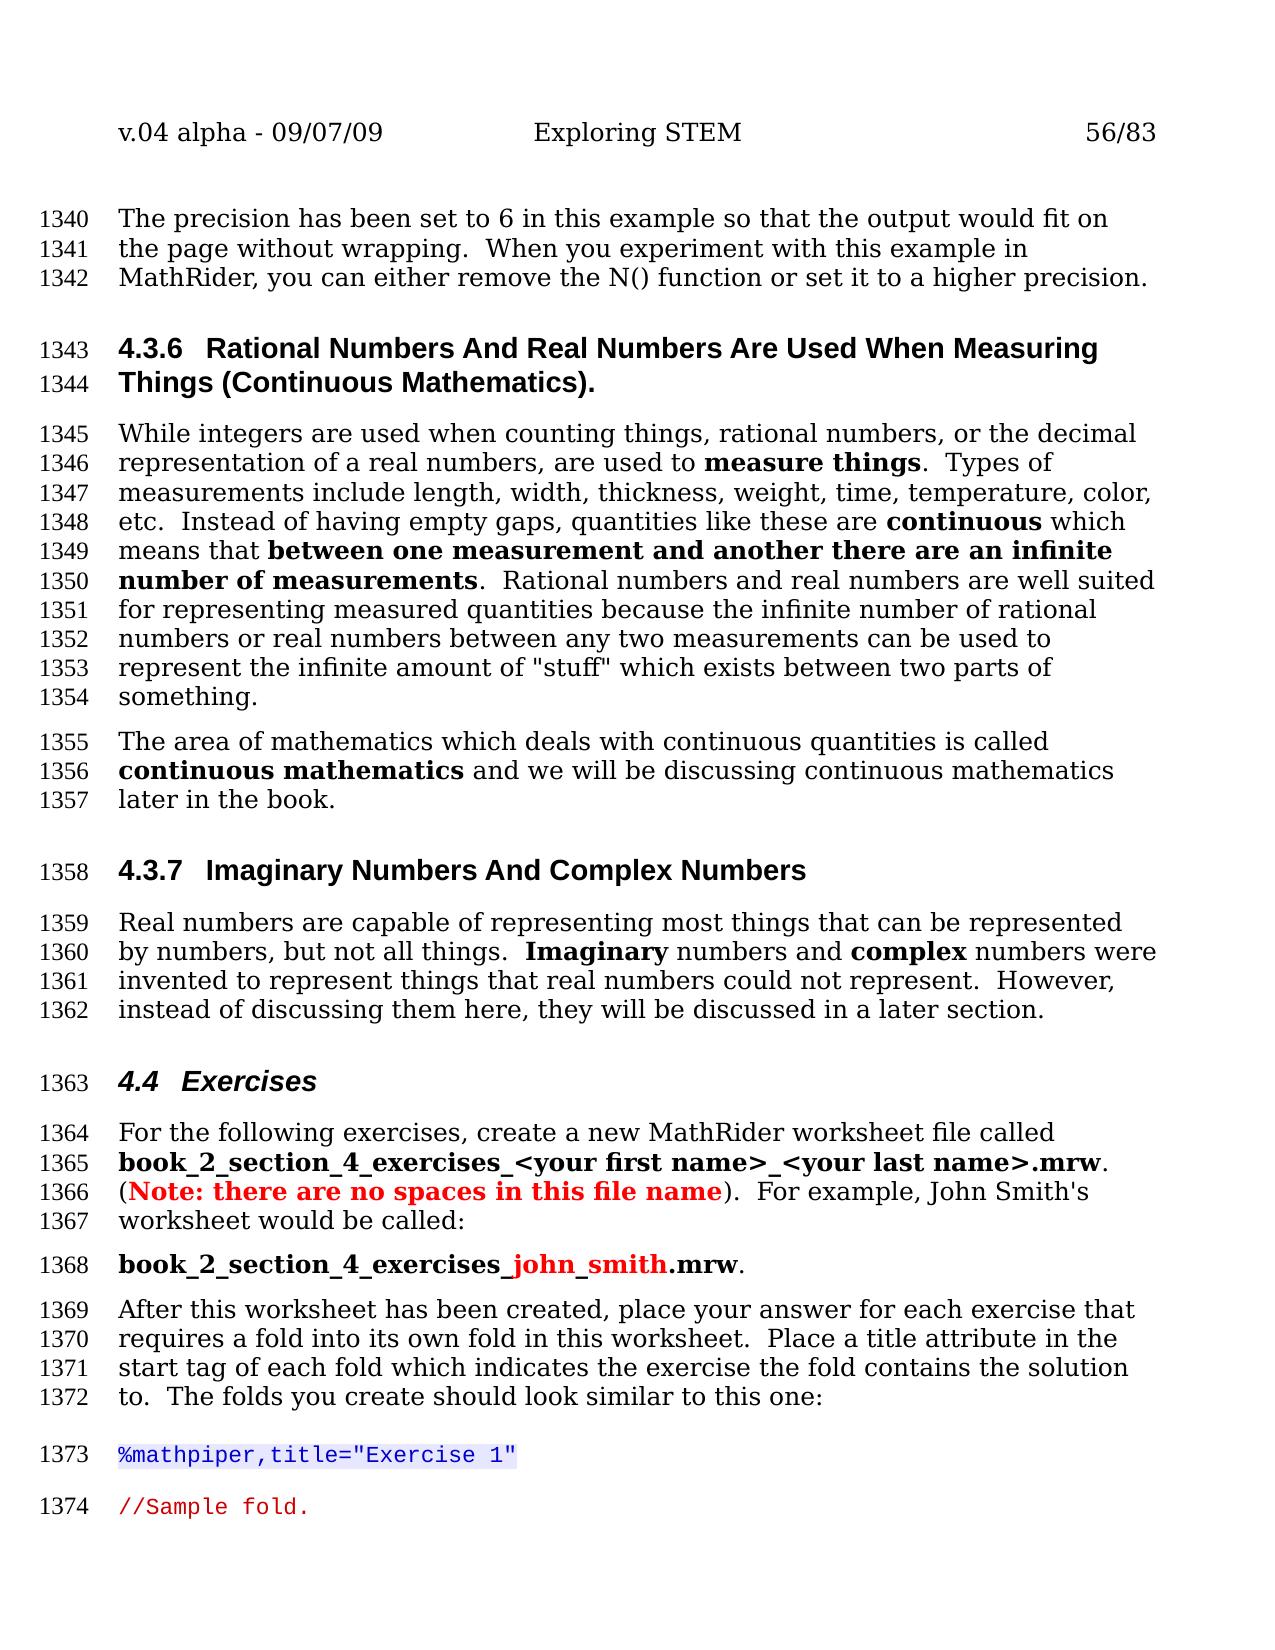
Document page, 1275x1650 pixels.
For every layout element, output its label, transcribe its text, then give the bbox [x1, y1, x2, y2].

text %mathpiper,title="Exercise 1" [118, 1443, 1157, 1469]
text The area of mathematics which deals with continuous quantities is called continuous mathematics and we will be discussing continuous mathematics later in the book. [118, 727, 1157, 814]
text After this worksheet has been created, place your answer for each exercise that requires a fold into its own fold in this worksheet. Place a title attribute in the start tag of each fold which indicates the exercise the fold contains the solution to. The folds you create should look similar to this one: [118, 1295, 1157, 1411]
text While integers are used when counting things, rational numbers, or the decimal representation of a real numbers, are used to measure things. Types of measurements include length, width, thickness, weight, time, temperature, color, etc. Instead of having empty gaps, quantities like these are continuous which means that between one measurement and another there are an infinite number of measurements. Rational numbers and real numbers are well suited for representing measured quantities because the infinite number of rational numbers or real numbers between any two measurements can be used to represent the infinite amount of "stuff" which exists between two parts of something. [118, 419, 1157, 712]
subtitle Imaginary Numbers And Complex Numbers [118, 853, 1157, 887]
subtitle Rational Numbers And Real Numbers Are Used When Measuring Things (Continuous Mathematics). [118, 331, 1157, 398]
text For the following exercises, create a new MathRider worksheet file called book_2_section_4_exercises_<your first name>_<your last name>.mrw. (Note: there are no spaces in this file name). For example, John Smith's worksheet would be called: [118, 1118, 1157, 1235]
text Real numbers are capable of representing most things that can be represented by numbers, but not all things. Imaginary numbers and complex numbers were invented to represent things that real numbers could not represent. However, instead of discussing them here, they will be discussed in a later section. [118, 908, 1157, 1025]
text The precision has been set to 6 in this example so that the output would fit on the page without wrapping. When you experiment with this example in MathRider, you can either remove the N() function or set it to a higher precision. [118, 204, 1157, 292]
subtitle Exercises [118, 1064, 1157, 1097]
text //Sample fold. [118, 1495, 1157, 1521]
text book_2_section_4_exercises_john_smith.mrw. [118, 1250, 1157, 1280]
